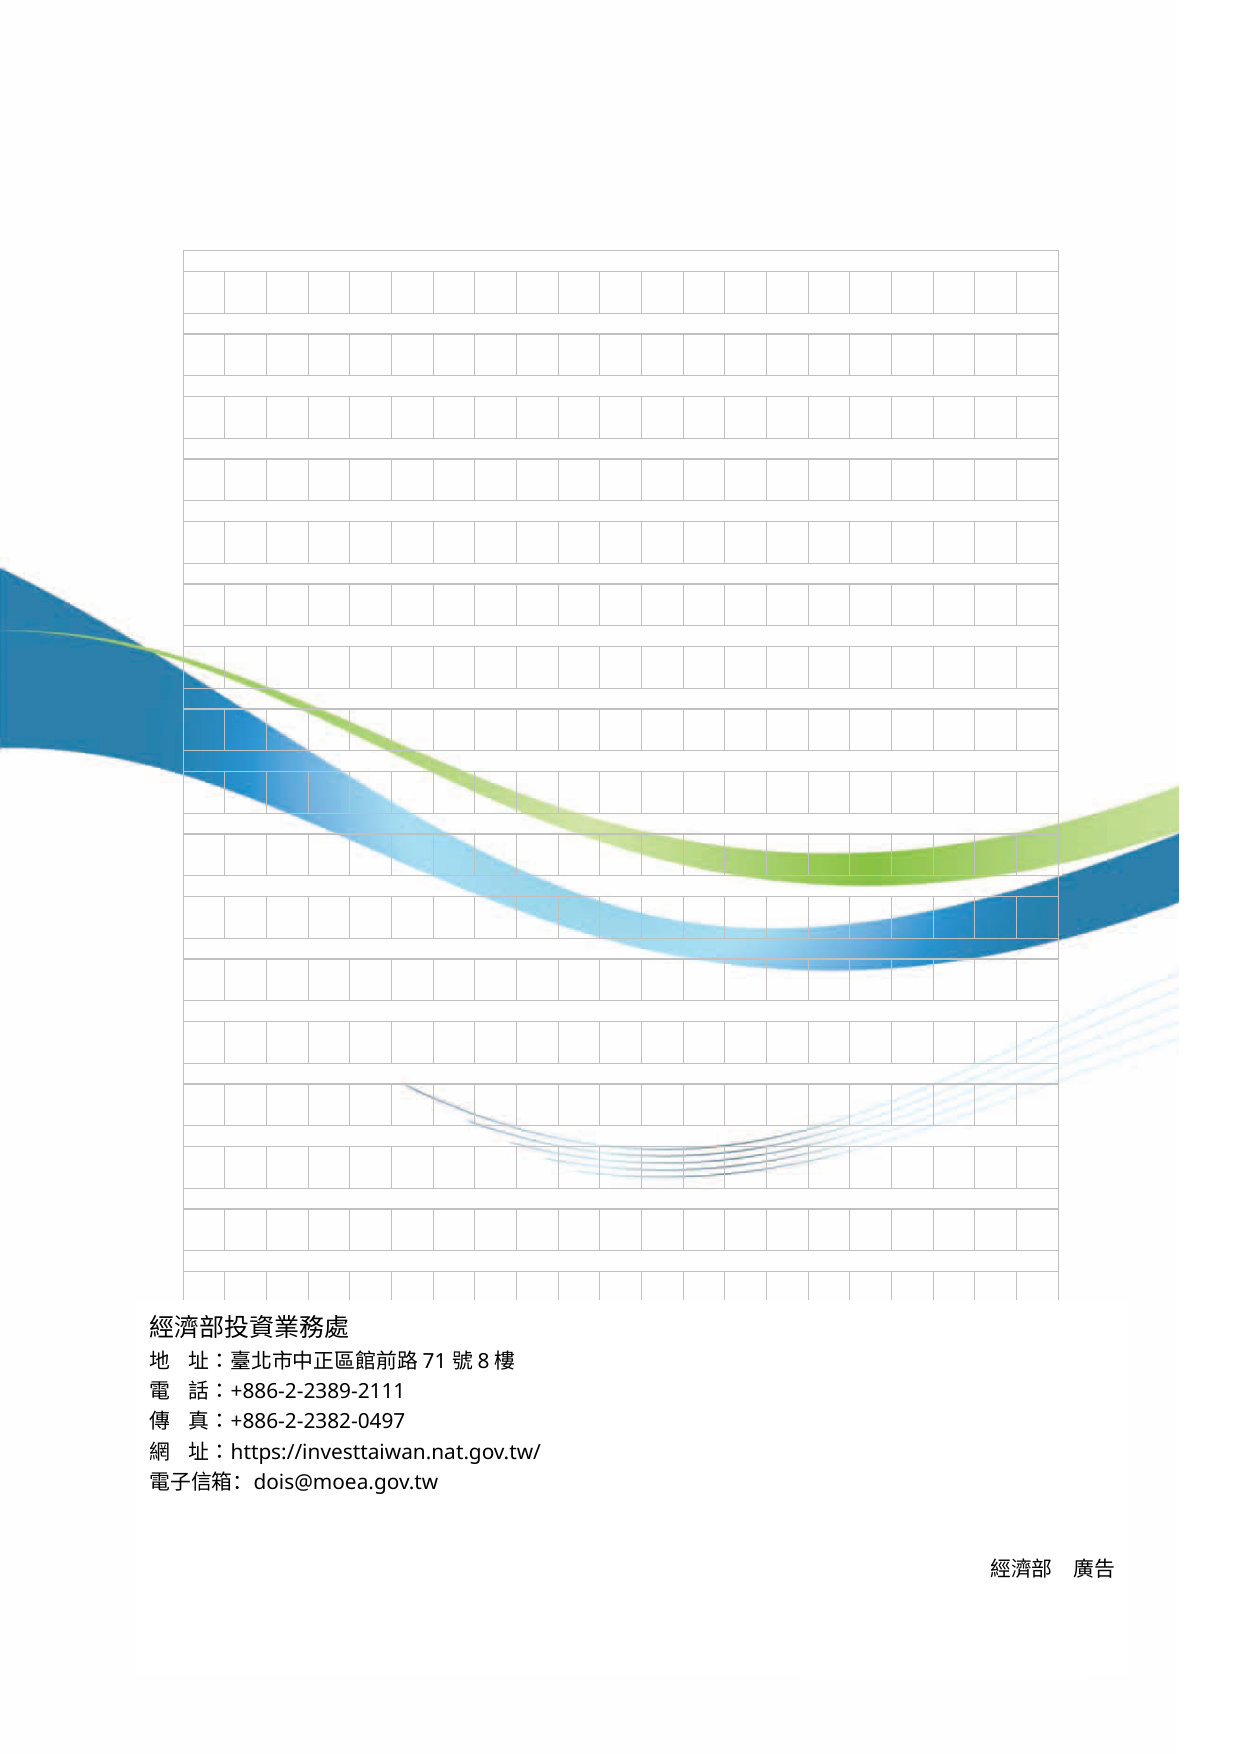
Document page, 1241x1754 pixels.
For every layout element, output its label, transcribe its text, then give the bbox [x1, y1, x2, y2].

text 地 址：臺北市中正區館前路 71 號 8 樓 [149, 1344, 1115, 1374]
text 經濟部投資業務處 [149, 1308, 1115, 1344]
text 經濟部 廣告 [149, 1552, 1115, 1583]
text 電子信箱：dois@moea.gov.tw [149, 1465, 1115, 1496]
text 電 話：+886-2-2389-2111 [149, 1374, 1115, 1404]
text 傳 真：+886-2-2382-0497 [149, 1404, 1115, 1435]
text 網 址：https://investtaiwan.nat.gov.tw/ [149, 1435, 1115, 1465]
picture [0, 0, 1179, 1754]
